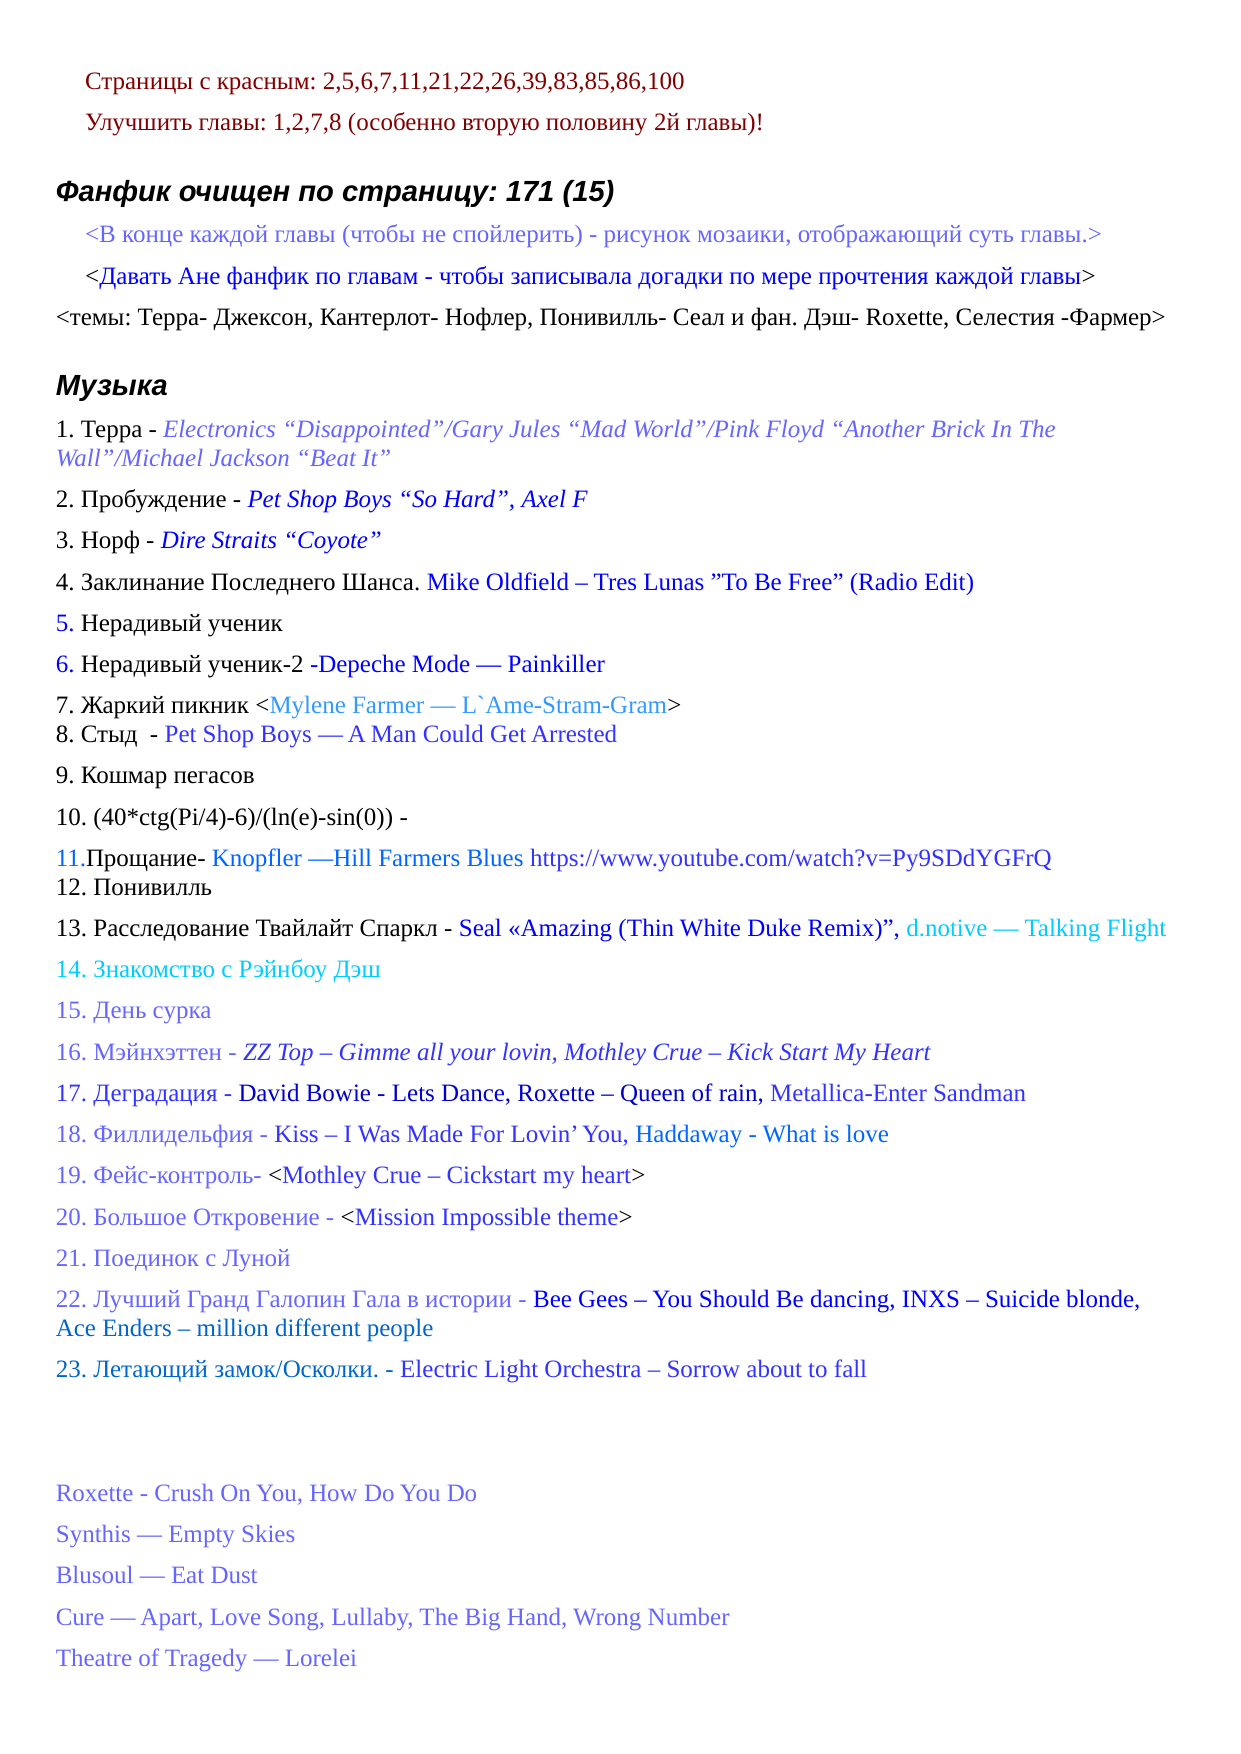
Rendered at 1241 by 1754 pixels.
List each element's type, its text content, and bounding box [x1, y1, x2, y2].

text 20. Большое Откровение - <Mission Impossible theme> [56, 1202, 1173, 1231]
text Theatre of Tragedy — Lorelei [56, 1643, 1173, 1672]
text <Давать Ане фанфик по главам - чтобы записывала догадки по мере прочтения каждой главы> [56, 261, 1173, 289]
text 5. Нерадивый ученик [56, 608, 1173, 637]
text 2. Пробуждение - Pet Shop Boys “So Hard”, Axel F [56, 484, 1173, 513]
text 21. Поединок с Луной [56, 1243, 1173, 1272]
text 11.Прощание- Knopfler —Hill Farmers Blues https://www.youtube.com/watch?v=Py9SDdYGFrQ 12. Понивилль [56, 843, 1173, 901]
text 14. Знакомство с Рэйнбоу Дэш [56, 954, 1173, 983]
text <В конце каждой главы (чтобы не спойлерить) - рисунок мозаики, отображающий суть главы.> [56, 219, 1173, 248]
text 15. День сурка [56, 996, 1173, 1024]
text 16. Мэйнхэттен - ZZ Top – Gimme all your lovin, Mothley Crue – Kick Start My Heart [56, 1037, 1173, 1066]
text Synthis — Empty Skies [56, 1519, 1173, 1548]
text 13. Расследование Твайлайт Спаркл - Seal «Amazing (Thin White Duke Remix)”, d.notive — Talking Flight [56, 913, 1173, 942]
text 9. Кошмар пегасов [56, 761, 1173, 789]
text 19. Фейс-контроль- <Mothley Crue – Cickstart my heart> [56, 1161, 1173, 1189]
text 1. Терра - Electronics “Disappointed”/Gary Jules “Mad World”/Pink Floyd “Another Brick In The Wall”/Michael Jackson “Beat It” [56, 414, 1173, 472]
text 7. Жаркий пикник <Mylene Farmer — L`Ame-Stram-Gram> 8. Стыд - Pet Shop Boys — A Man Could Get Arrested [56, 691, 1173, 748]
text 10. (40*ctg(Pi/4)-6)/(ln(e)-sin(0)) - [56, 802, 1173, 831]
text 22. Лучший Гранд Галопин Гала в истории - Bee Gees – You Should Be dancing, INXS – Suicide blonde, Ace Enders – million different people [56, 1284, 1173, 1342]
text 6. Нерадивый ученик-2 -Depeche Mode — Painkiller [56, 649, 1173, 678]
text 3. Норф - Dire Straits “Coyote” [56, 526, 1173, 554]
text Roxette - Crush On You, How Do You Do [56, 1478, 1173, 1507]
text 4. Заклинание Последнего Шанса. Mike Oldfield – Tres Lunas ”To Be Free” (Radio Edit) [56, 567, 1173, 596]
text Страницы с красным: 2,5,6,7,11,21,22,26,39,83,85,86,100 [56, 66, 1173, 95]
text <темы: Терра- Джексон, Кантерлот- Нофлер, Понивилль- Сеал и фан. Дэш- Roxette, Селестия -Фармер> [56, 302, 1173, 331]
subtitle Фанфик очищен по страницу: 171 (15) [56, 173, 1173, 207]
text Cure — Apart, Love Song, Lullaby, The Big Hand, Wrong Number [56, 1602, 1173, 1631]
text Улучшить главы: 1,2,7,8 (особенно вторую половину 2й главы)! [56, 107, 1173, 136]
text 17. Деградация - David Bowie - Lets Dance, Roxette – Queen of rain, Metallica-Enter Sandman [56, 1078, 1173, 1107]
subtitle Музыка [56, 368, 1173, 402]
text 18. Филлидельфия - Kiss – I Was Made For Lovin’ You, Haddaway - What is love [56, 1119, 1173, 1148]
text 23. Летающий замок/Осколки. - Electric Light Orchestra – Sorrow about to fall [56, 1354, 1173, 1383]
text Blusoul — Eat Dust [56, 1561, 1173, 1589]
